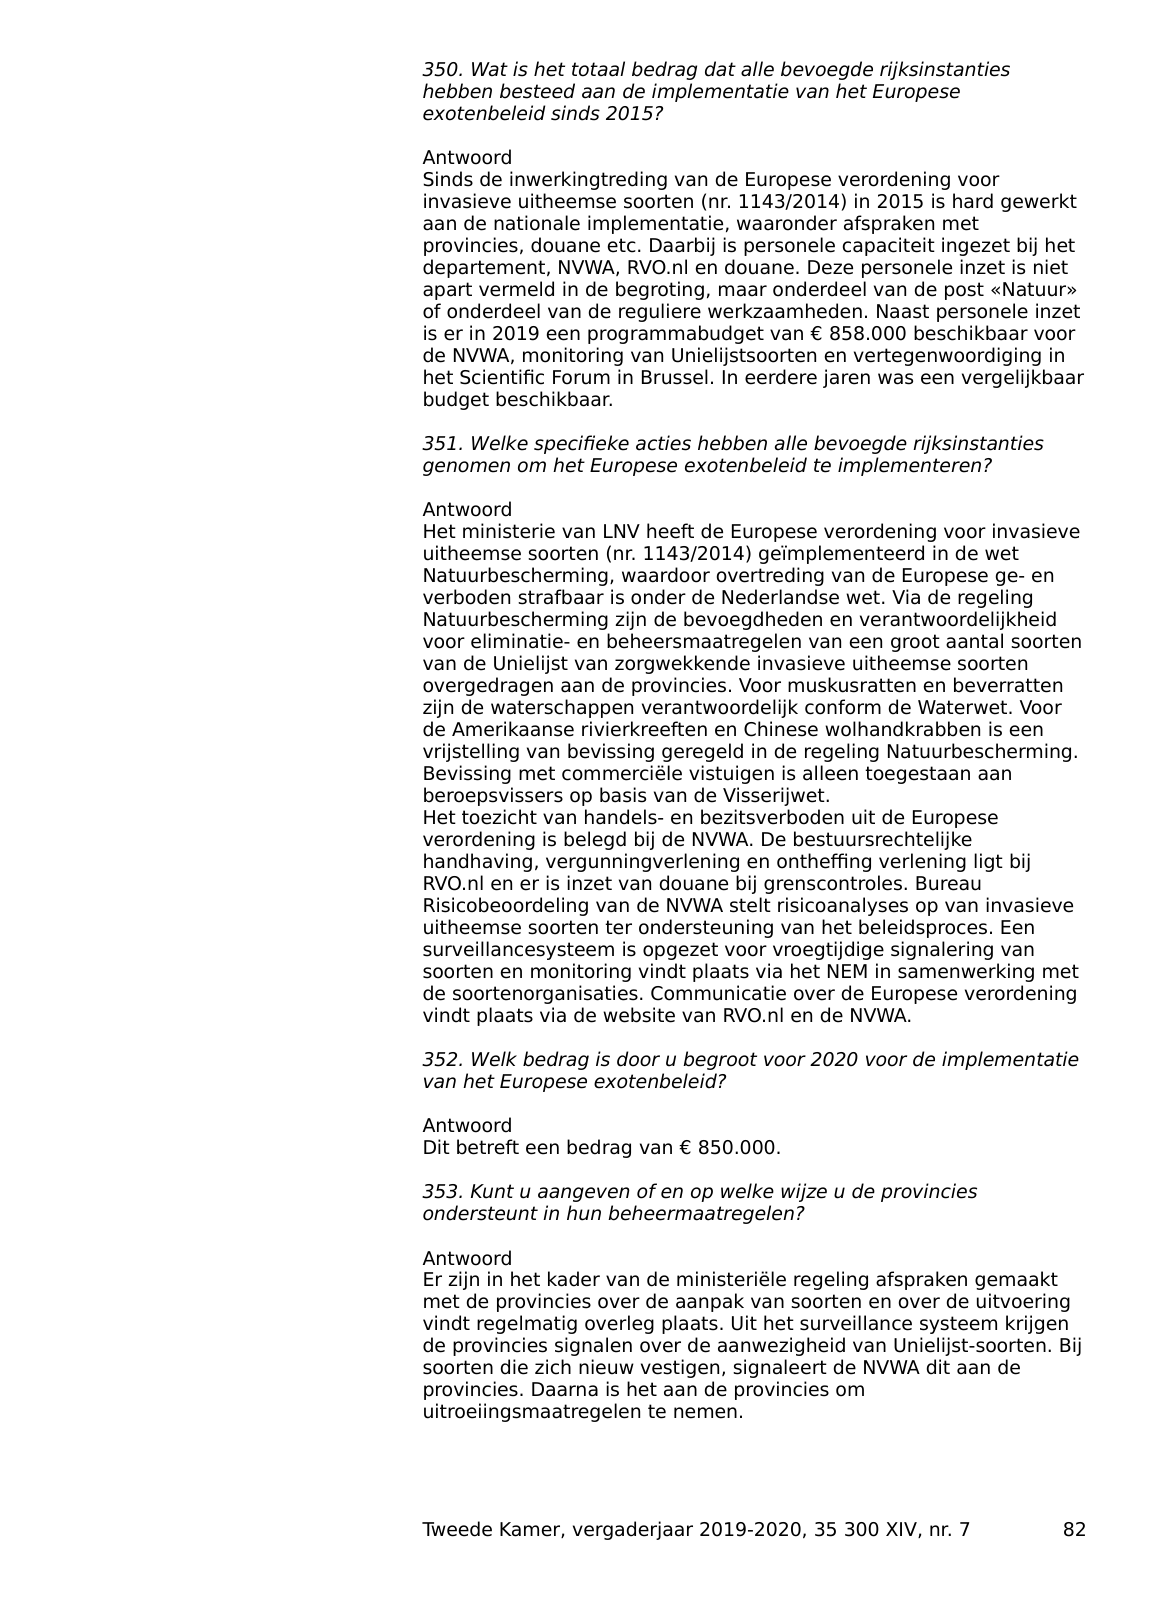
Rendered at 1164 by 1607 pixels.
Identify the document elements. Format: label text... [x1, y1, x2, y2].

text 353. Kunt u aangeven of en op welke wijze u de provincies ondersteunt in hun beheermaatregelen? [422, 1181, 1087, 1225]
text Er zijn in het kader van de ministeriële regeling afspraken gemaakt met de provincies over de aanpak van soorten en over de uitvoering vindt regelmatig overleg plaats. Uit het surveillance systeem krijgen de provincies signalen over de aanwezigheid van Unielijst-soorten. Bij soorten die zich nieuw vestigen, signaleert de NVWA dit aan de provincies. Daarna is het aan de provincies om uitroeiingsmaatregelen te nemen. [422, 1269, 1087, 1423]
text Sinds de inwerkingtreding van de Europese verordening voor invasieve uitheemse soorten (nr. 1143/2014) in 2015 is hard gewerkt aan de nationale implementatie, waaronder afspraken met provincies, douane etc. Daarbij is personele capaciteit ingezet bij het departement, NVWA, RVO.nl en douane. Deze personele inzet is niet apart vermeld in de begroting, maar onderdeel van de post «Natuur» of onderdeel van de reguliere werkzaamheden. Naast personele inzet is er in 2019 een programmabudget van € 858.000 beschikbaar voor de NVWA, monitoring van Unielijstsoorten en vertegenwoordiging in het Scientific Forum in Brussel. In eerdere jaren was een vergelijkbaar budget beschikbaar. [422, 169, 1087, 411]
text Antwoord [422, 1247, 1087, 1269]
text Dit betreft een bedrag van € 850.000. [422, 1137, 1087, 1159]
text 352. Welk bedrag is door u begroot voor 2020 voor de implementatie van het Europese exotenbeleid? [422, 1049, 1087, 1093]
text Het toezicht van handels- en bezitsverboden uit de Europese verordening is belegd bij de NVWA. De bestuursrechtelijke handhaving, vergunningverlening en ontheffing verlening ligt bij RVO.nl en er is inzet van douane bij grenscontroles. Bureau Risicobeoordeling van de NVWA stelt risicoanalyses op van invasieve uitheemse soorten ter ondersteuning van het beleidsproces. Een surveillancesysteem is opgezet voor vroegtijdige signalering van soorten en monitoring vindt plaats via het NEM in samenwerking met de soortenorganisaties. Communicatie over de Europese verordening vindt plaats via de website van RVO.nl en de NVWA. [422, 807, 1087, 1027]
text Antwoord [422, 1115, 1087, 1137]
text 351. Welke specifieke acties hebben alle bevoegde rijksinstanties genomen om het Europese exotenbeleid te implementeren? [422, 433, 1087, 477]
text 350. Wat is het totaal bedrag dat alle bevoegde rijksinstanties hebben besteed aan de implementatie van het Europese exotenbeleid sinds 2015? [422, 59, 1087, 125]
text Antwoord [422, 147, 1087, 169]
text Het ministerie van LNV heeft de Europese verordening voor invasieve uitheemse soorten (nr. 1143/2014) geïmplementeerd in de wet Natuurbescherming, waardoor overtreding van de Europese ge- en verboden strafbaar is onder de Nederlandse wet. Via de regeling Natuurbescherming zijn de bevoegdheden en verantwoordelijkheid voor eliminatie- en beheersmaatregelen van een groot aantal soorten van de Unielijst van zorgwekkende invasieve uitheemse soorten overgedragen aan de provincies. Voor muskusratten en beverratten zijn de waterschappen verantwoordelijk conform de Waterwet. Voor de Amerikaanse rivierkreeften en Chinese wolhandkrabben is een vrijstelling van bevissing geregeld in de regeling Natuurbescherming. Bevissing met commerciële vistuigen is alleen toegestaan aan beroepsvissers op basis van de Visserijwet. [422, 521, 1087, 807]
text Antwoord [422, 499, 1087, 521]
